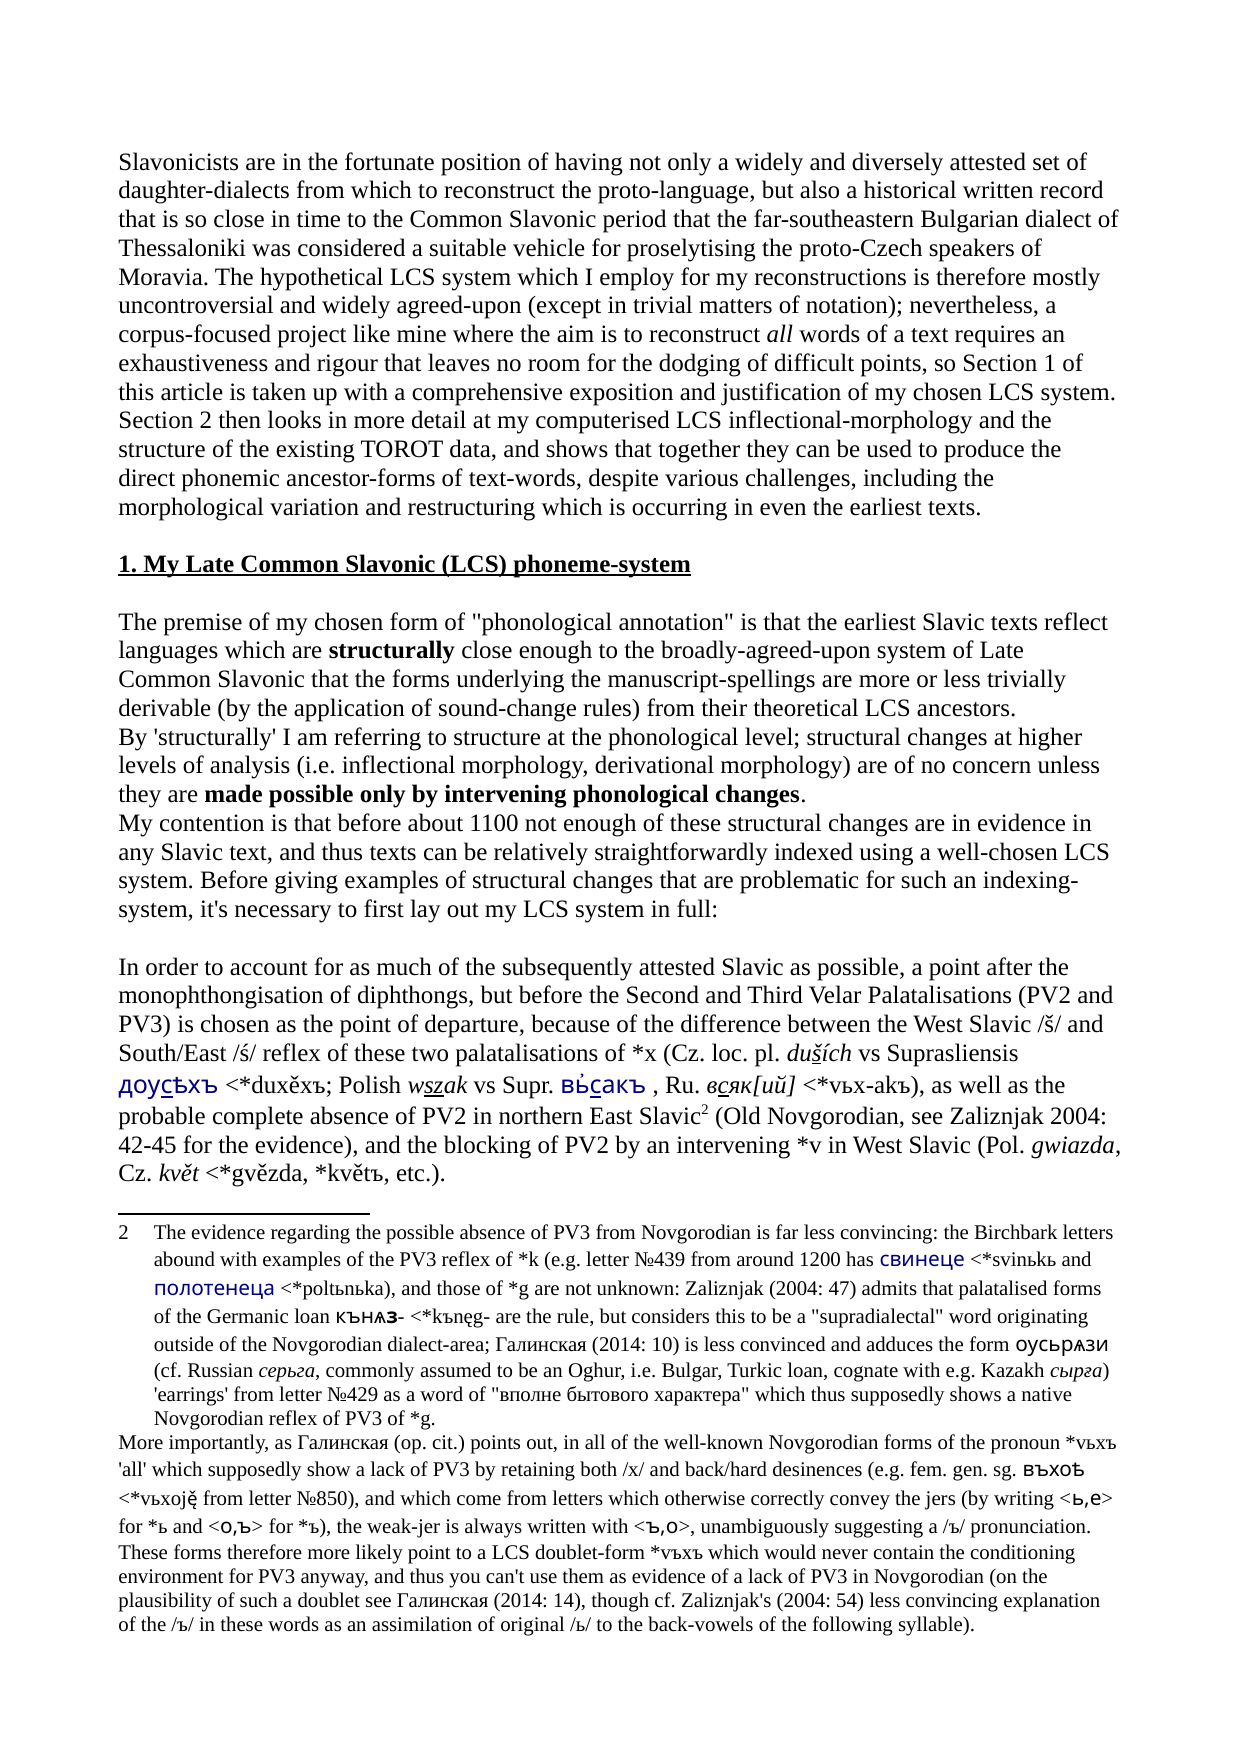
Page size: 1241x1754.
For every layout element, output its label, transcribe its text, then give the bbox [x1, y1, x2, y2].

text The evidence regarding the possible absence of PV3 from Novgorodian is far less convincing: the Birchbark letters abound with examples of the PV3 reflex of *k (e.g. letter №439 from around 1200 has свинеце <*svinьkь and полотенеца <*poltьnьka), and those of *g are not unknown: Zaliznjak (2004: 47) admits that palatalised forms of the Germanic loan кънѧз‑ <*kъnęg‑ are the rule, but considers this to be a "supradialectal" word originating outside of the Novgorodian dialect-area; Галинская (2014: 10) is less convinced and adduces the form оусьрѧзи (cf. Russian серьга, commonly assumed to be an Oghur, i.e. Bulgar, Turkic loan, cognate with e.g. Kazakh сырға) 'earrings' from letter №429 as a word of "вполне бытового характера" which thus supposedly shows a native Novgorodian reflex of PV3 of *g. [118, 1220, 1122, 1430]
text My contention is that before about 1100 not enough of these structural changes are in evidence in any Slavic text, and thus texts can be relatively straightforwardly indexed using a well-chosen LCS system. Before giving examples of structural changes that are problematic for such an indexing-system, it's necessary to first lay out my LCS system in full: [118, 808, 1122, 923]
text By 'structurally' I am referring to structure at the phonological level; structural changes at higher levels of analysis (i.e. inflectional morphology, derivational morphology) are of no concern unless they are made possible only by intervening phonological changes. [118, 722, 1122, 808]
text More importantly, as Галинская (op. cit.) points out, in all of the well-known Novgorodian forms of the pronoun *vьxъ 'all' which supposedly show a lack of PV3 by retaining both /x/ and back/hard desinences (e.g. fem. gen. sg. въхоѣ <*vьxoję̌ from letter №850), and which come from letters which otherwise correctly convey the jers (by writing <ь,е> for *ь and <о,ъ> for *ъ), the weak-jer is always written with <ъ,о>, unambiguously suggesting a /ъ/ pronunciation. These forms therefore more likely point to a LCS doublet-form *vъxъ which would never contain the conditioning environment for PV3 anyway, and thus you can't use them as evidence of a lack of PV3 in Novgorodian (on the plausibility of such a doublet see Галинская (2014: 14), though cf. Zaliznjak's (2004: 54) less convincing explanation of the /ъ/ in these words as an assimilation of original /ь/ to the back-vowels of the following syllable). [118, 1430, 1122, 1636]
text 1. My Late Common Slavonic (LCS) phoneme-system [118, 549, 1122, 578]
text In order to account for as much of the subsequently attested Slavic as possible, a point after the monophthongisation of diphthongs, but before the Second and Third Velar Palatalisations (PV2 and PV3) is chosen as the point of departure, because of the difference between the West Slavic /š/ and South/East /ś/ reflex of these two palatalisations of *x (Cz. loc. pl. duších vs Suprasliensis доусѣхъ <*duxěxъ; Polish wszak vs Supr. вь҆сакъ , Ru. всяк[ий] <*vьx‑akъ), as well as the probable complete absence of PV2 in northern East Slavic (Old Novgorodian, see Zaliznjak 2004: 42-45 for the evidence), and the blocking of PV2 by an intervening *v in West Slavic (Pol. gwiazda, Cz. květ <*gvězda, *květъ, etc.). [118, 952, 1122, 1187]
text The premise of my chosen form of "phonological annotation" is that the earliest Slavic texts reflect languages which are structurally close enough to the broadly-agreed-upon system of Late Common Slavonic that the forms underlying the manuscript-spellings are more or less trivially derivable (by the application of sound-change rules) from their theoretical LCS ancestors. [118, 607, 1122, 722]
text Slavonicists are in the fortunate position of having not only a widely and diversely attested set of daughter-dialects from which to reconstruct the proto-language, but also a historical written record that is so close in time to the Common Slavonic period that the far-southeastern Bulgarian dialect of Thessaloniki was considered a suitable vehicle for proselytising the proto-Czech speakers of Moravia. The hypothetical LCS system which I employ for my reconstructions is therefore mostly uncontroversial and widely agreed-upon (except in trivial matters of notation); nevertheless, a corpus-focused project like mine where the aim is to reconstruct all words of a text requires an exhaustiveness and rigour that leaves no room for the dodging of difficult points, so Section 1 of this article is taken up with a comprehensive exposition and justification of my chosen LCS system. Section 2 then looks in more detail at my computerised LCS inflectional-morphology and the structure of the existing TOROT data, and shows that together they can be used to produce the direct phonemic ancestor-forms of text-words, despite various challenges, including the morphological variation and restructuring which is occurring in even the earliest texts. [118, 147, 1122, 521]
